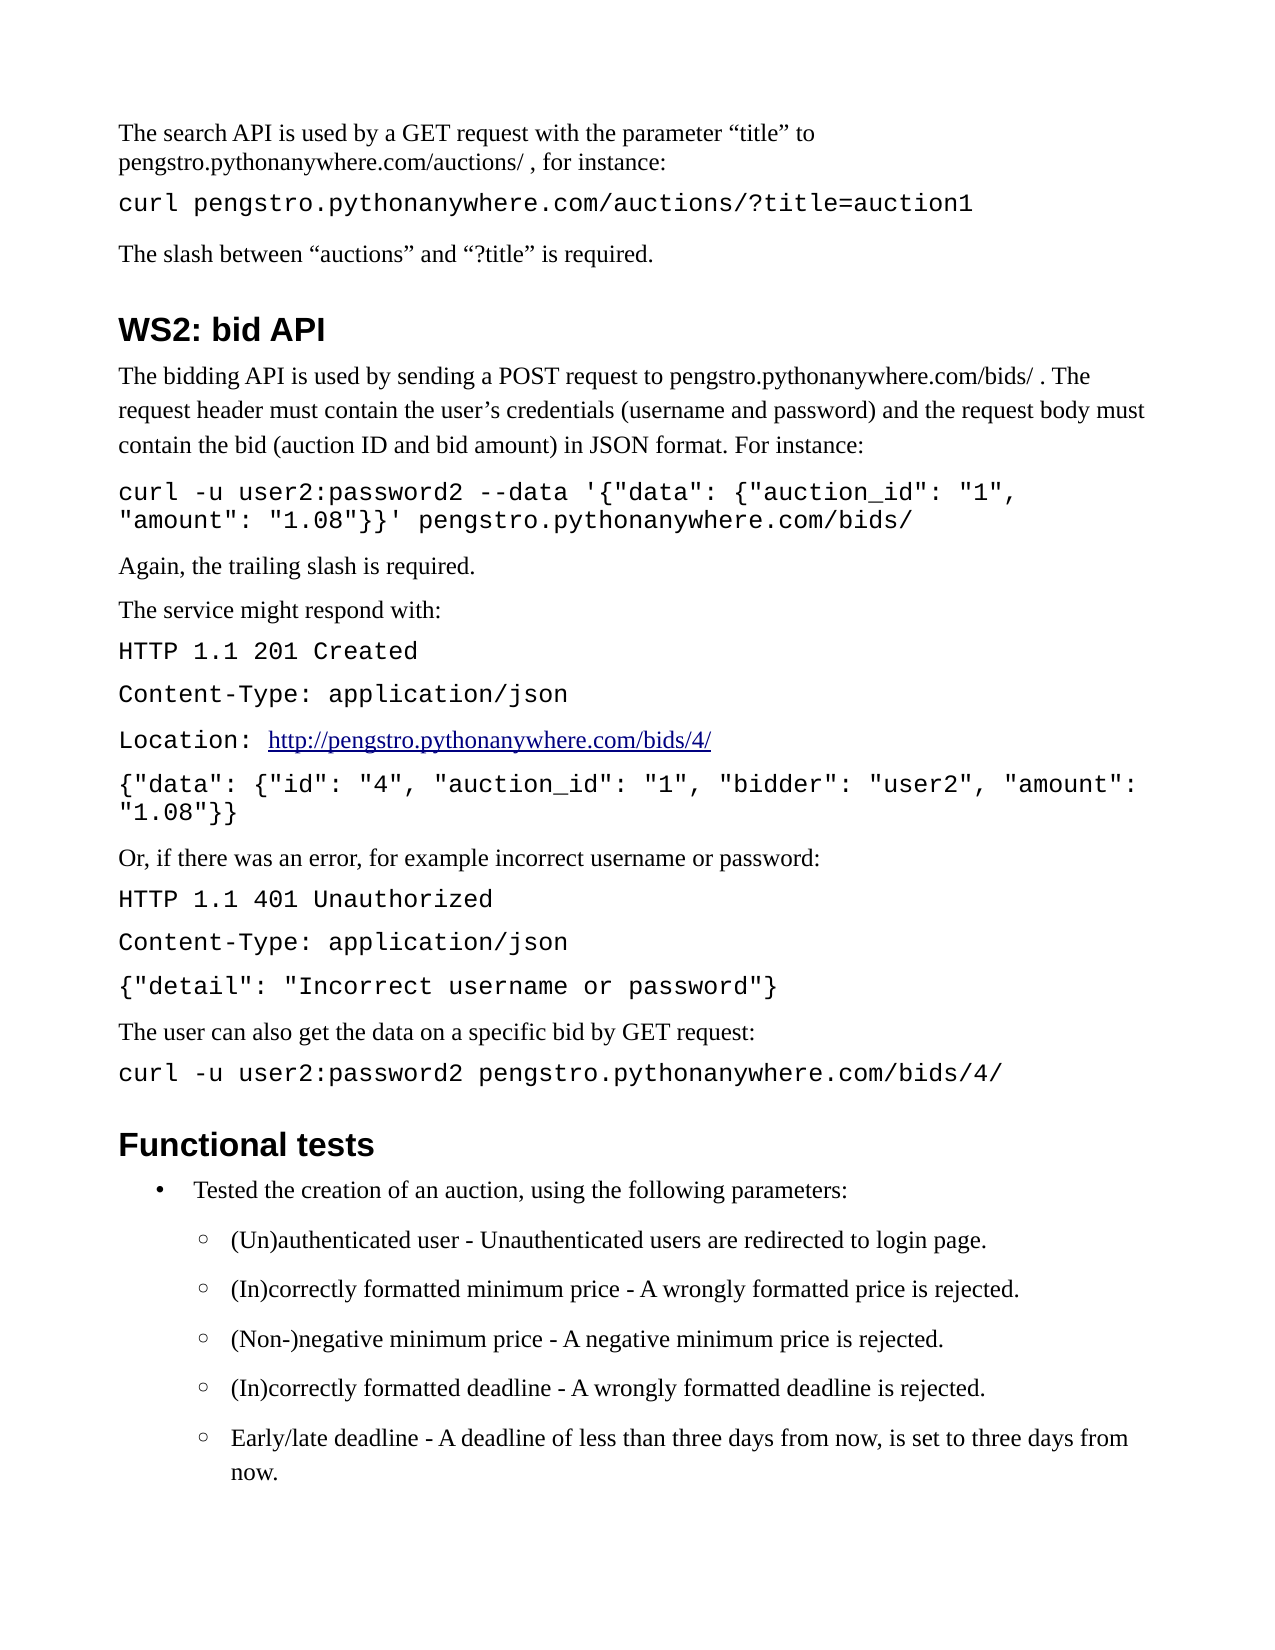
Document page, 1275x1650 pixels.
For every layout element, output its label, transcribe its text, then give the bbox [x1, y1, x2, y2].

text Or, if there was an error, for example incorrect username or password: [118, 843, 1157, 872]
list (In)correctly formatted minimum price - A wrongly formatted price is rejected. [193, 1274, 1157, 1303]
text The service might respond with: [118, 595, 1157, 624]
text The user can also get the data on a specific bid by GET request: [118, 1017, 1157, 1045]
list (Un)authenticated user - Unauthenticated users are redirected to login page. [193, 1225, 1157, 1254]
text HTTP 1.1 401 Unauthorized [118, 887, 1157, 915]
list Tested the creation of an auction, using the following parameters: [156, 1176, 1157, 1204]
text curl pengstro.pythonanywhere.com/auctions/?title=auction1 [118, 191, 1157, 219]
subtitle WS2: bid API [118, 310, 1157, 348]
subtitle Functional tests [118, 1124, 1157, 1163]
text HTTP 1.1 201 Created [118, 639, 1157, 667]
list (In)correctly formatted deadline - A wrongly formatted deadline is rejected. [193, 1373, 1157, 1402]
text Content-Type: application/json [118, 682, 1157, 710]
text curl -u user2:password2 pengstro.pythonanywhere.com/bids/4/ [118, 1060, 1157, 1089]
text The slash between “auctions” and “?title” is required. [118, 239, 1157, 268]
text The bidding API is used by sending a POST request to pengstro.pythonanywhere.com/bids/ . The request header must contain the user’s credentials (username and password) and the request body must contain the bid (auction ID and bid amount) in JSON format. For instance: [118, 361, 1157, 459]
text {"data": {"id": "4", "auction_id": "1", "bidder": "user2", "amount": "1.08"}} [118, 771, 1157, 828]
text curl -u user2:password2 --data '{"data": {"auction_id": "1", "amount": "1.08"}}' pengstro.pythonanywhere.com/bids/ [118, 479, 1157, 536]
text {"detail": "Incorrect username or password"} [118, 973, 1157, 1002]
text Location: http://pengstro.pythonanywhere.com/bids/4/ [118, 725, 1157, 756]
list Early/late deadline - A deadline of less than three days from now, is set to three days from now. [193, 1423, 1157, 1486]
text Content-Type: application/json [118, 930, 1157, 958]
text Again, the trailing slash is required. [118, 551, 1157, 580]
list (Non-)negative minimum price - A negative minimum price is rejected. [193, 1324, 1157, 1353]
text The search API is used by a GET request with the parameter “title” to pengstro.pythonanywhere.com/auctions/ , for instance: [118, 118, 1157, 176]
